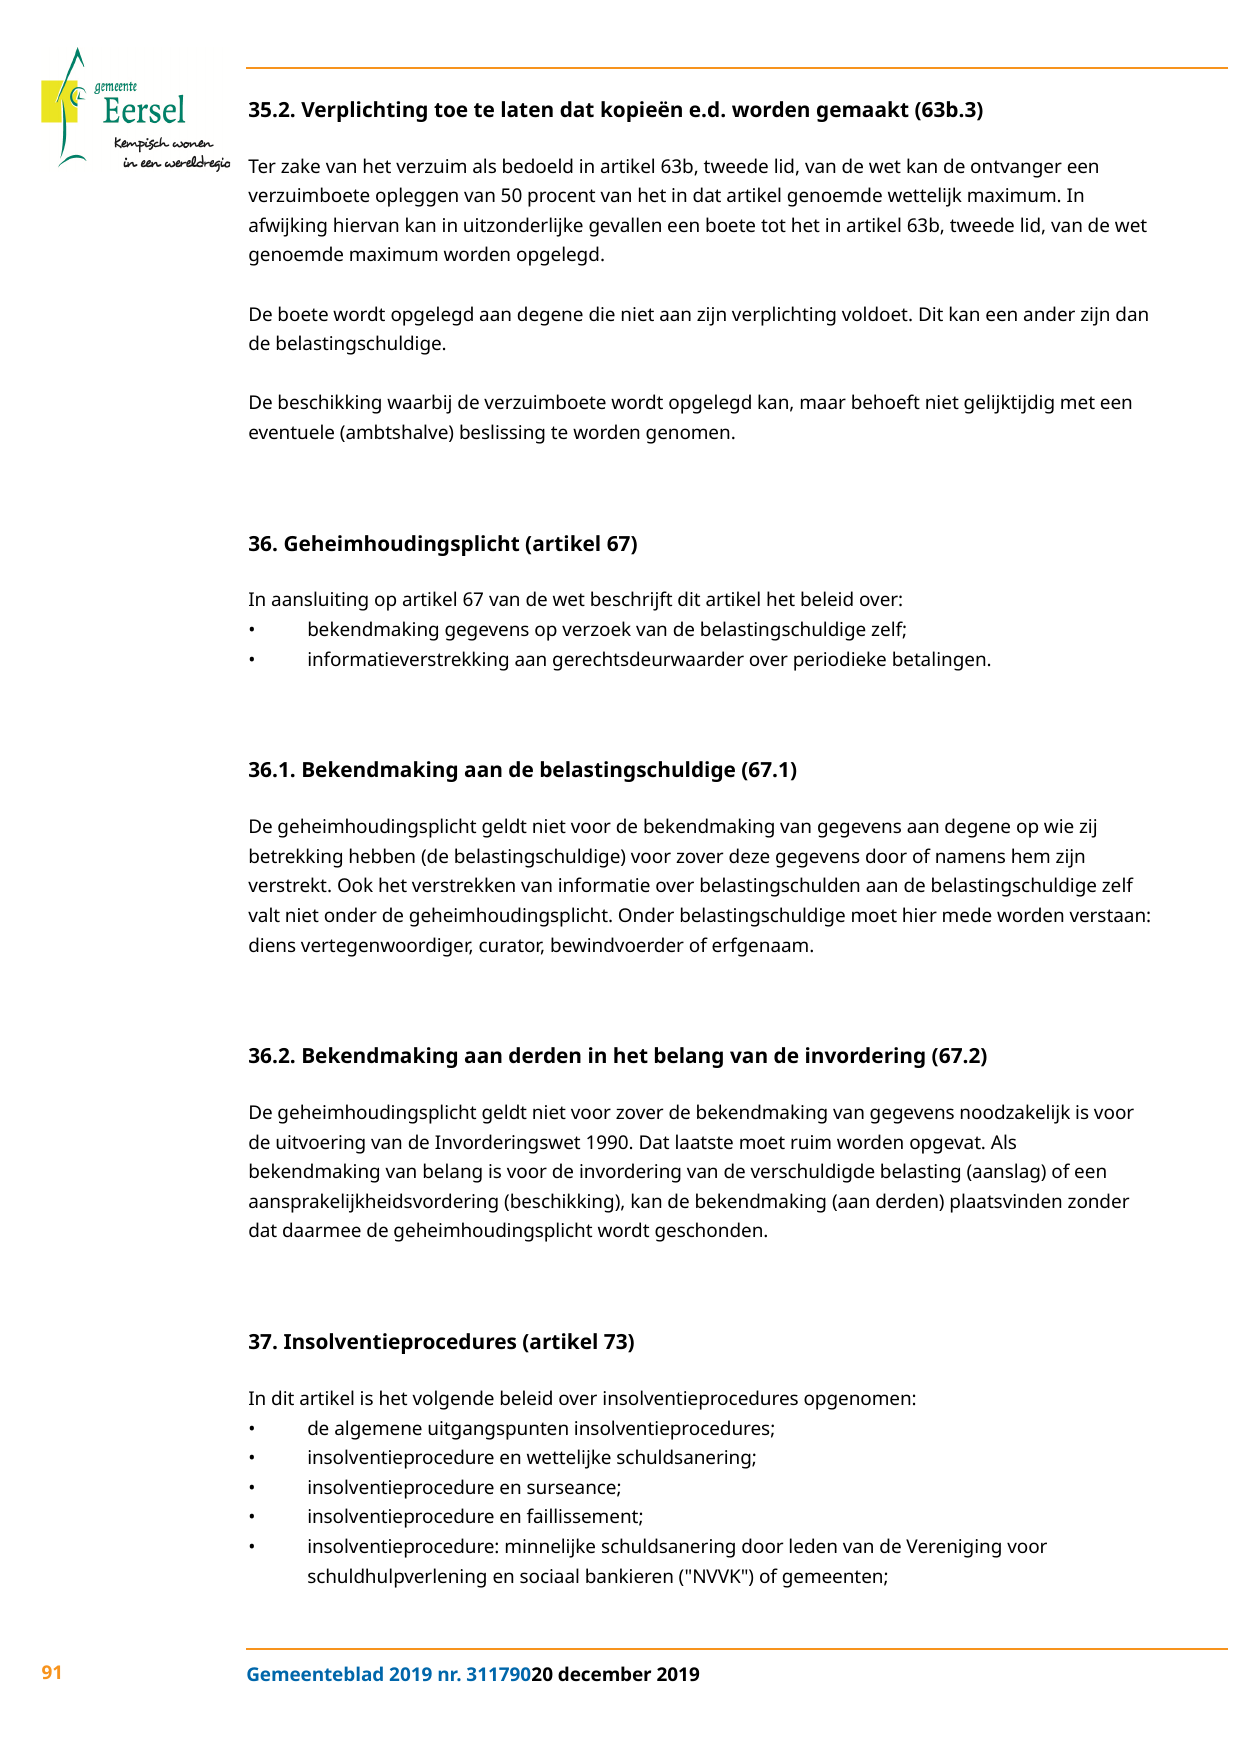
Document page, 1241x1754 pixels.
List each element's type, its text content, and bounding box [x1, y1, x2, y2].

list insolventieprocedure: minnelijke schuldsanering door leden van de Vereniging voor schuldhulpverlening en sociaal bankieren ("NVVK") of gemeenten; [248, 1533, 1152, 1588]
list bekendmaking gegevens op verzoek van de belastingschuldige zelf; [248, 616, 1152, 642]
text De beschikking waarbij de verzuimboete wordt opgelegd kan, maar behoeft niet gelijktijdig met een eventuele (ambtshalve) beslissing te worden genomen. [248, 389, 1152, 445]
text Ter zake van het verzuim als bedoeld in artikel 63b, tweede lid, van de wet kan de ontvanger een verzuimboete opleggen van 50 procent van het in dat artikel genoemde wettelijk maximum. In afwijking hiervan kan in uitzonderlijke gevallen een boete tot het in artikel 63b, tweede lid, van de wet genoemde maximum worden opgelegd. [248, 153, 1152, 267]
list insolventieprocedure en faillissement; [248, 1504, 1152, 1529]
list de algemene uitgangspunten insolventieprocedures; [248, 1415, 1152, 1441]
text De boete wordt opgelegd aan degene die niet aan zijn verplichting voldoet. Dit kan een ander zijn dan de belastingschuldige. [248, 301, 1152, 356]
text In dit artikel is het volgende beleid over insolventieprocedures opgenomen: [248, 1385, 1152, 1411]
text 37. Insolventieprocedures (artikel 73) [248, 1327, 1152, 1356]
text De geheimhoudingsplicht geldt niet voor de bekendmaking van gegevens aan degene op wie zij betrekking hebben (de belastingschuldige) voor zover deze gegevens door of namens hem zijn verstrekt. Ook het verstrekken van informatie over belastingschulden aan de belastingschuldige zelf valt niet onder de geheimhoudingsplicht. Onder belastingschuldige moet hier mede worden verstaan: diens vertegenwoordiger, curator, bewindvoerder of erfgenaam. [248, 813, 1152, 957]
list insolventieprocedure en wettelijke schuldsanering; [248, 1444, 1152, 1470]
text De geheimhoudingsplicht geldt niet voor zover de bekendmaking van gegevens noodzakelijk is voor de uitvoering van de Invorderingswet 1990. Dat laatste moet ruim worden opgevat. Als bekendmaking van belang is voor de invordering van de verschuldigde belasting (aanslag) of een aansprakelijkheidsvordering (beschikking), kan de bekendmaking (aan derden) plaatsvinden zonder dat daarmee de geheimhoudingsplicht wordt geschonden. [248, 1099, 1152, 1243]
text 36.1. Bekendmaking aan de belastingschuldige (67.1) [248, 755, 1152, 784]
text 36. Geheimhoudingsplicht (artikel 67) [248, 529, 1152, 557]
text 36.2. Bekendmaking aan derden in het belang van de invordering (67.2) [248, 1041, 1152, 1070]
picture [41, 47, 231, 172]
text 35.2. Verplichting toe te laten dat kopieën e.d. worden gemaakt (63b.3) [248, 95, 1152, 123]
text In aansluiting op artikel 67 van de wet beschrijft dit artikel het beleid over: [248, 587, 1152, 612]
list insolventieprocedure en surseance; [248, 1474, 1152, 1500]
list informatieverstrekking aan gerechtsdeurwaarder over periodieke betalingen. [248, 646, 1152, 672]
